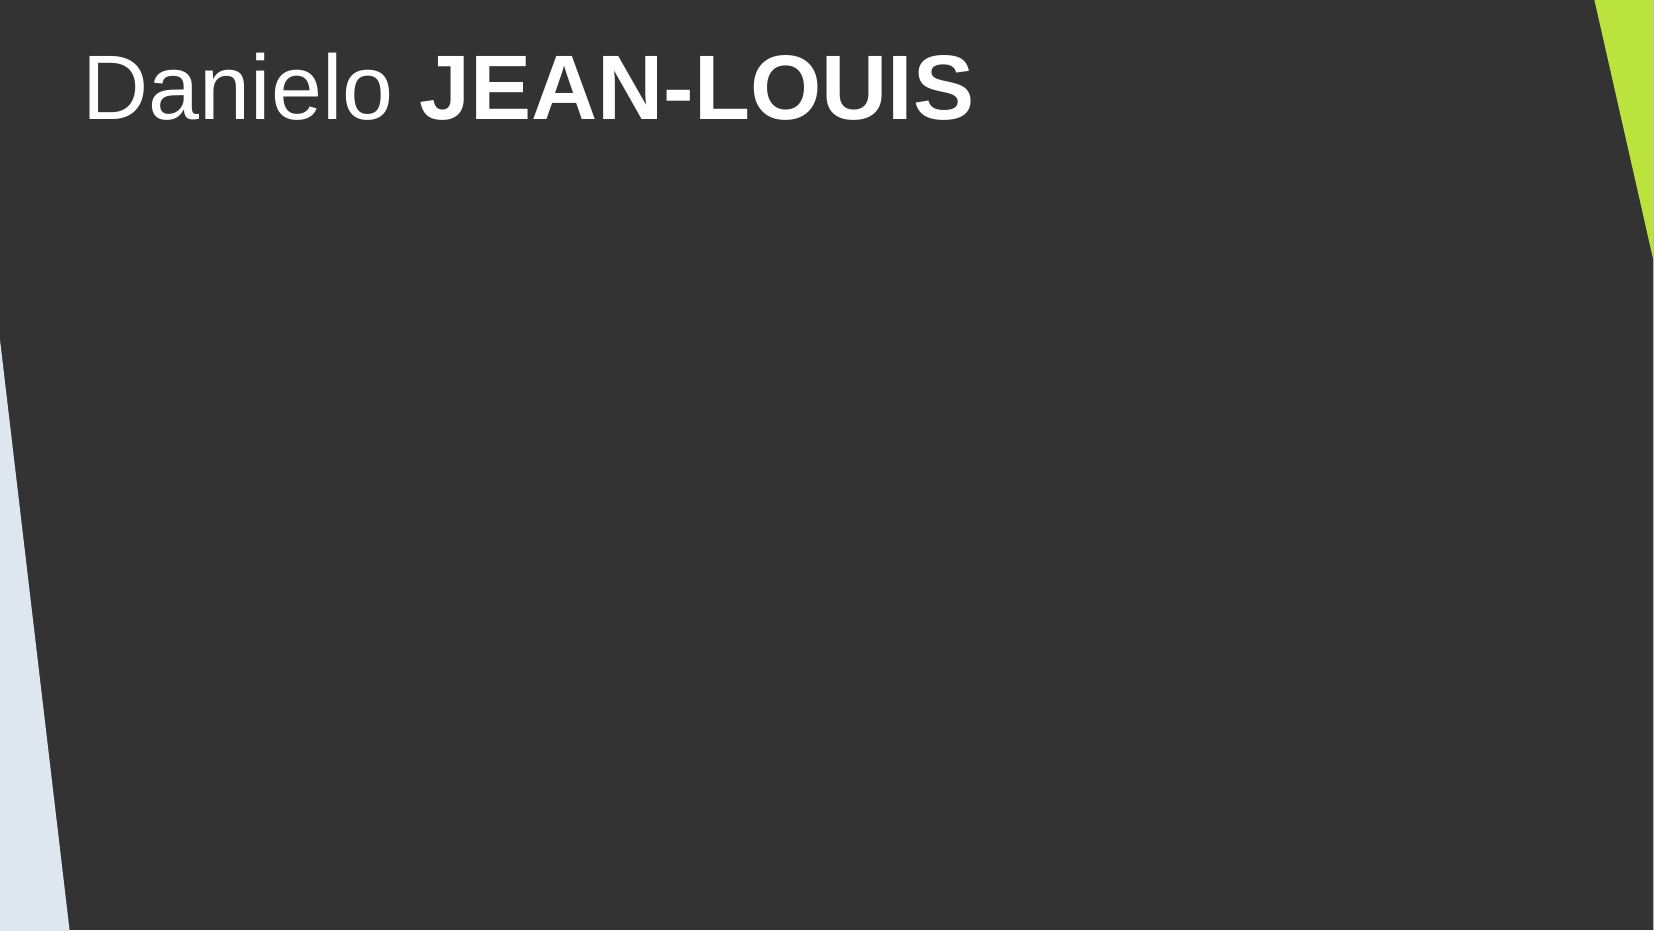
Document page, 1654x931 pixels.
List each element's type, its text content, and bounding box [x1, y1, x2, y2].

text_box Danielo JEAN-LOUIS [82, 36, 1571, 758]
text_box [0, 339, 70, 931]
text_box [1594, 0, 1654, 263]
